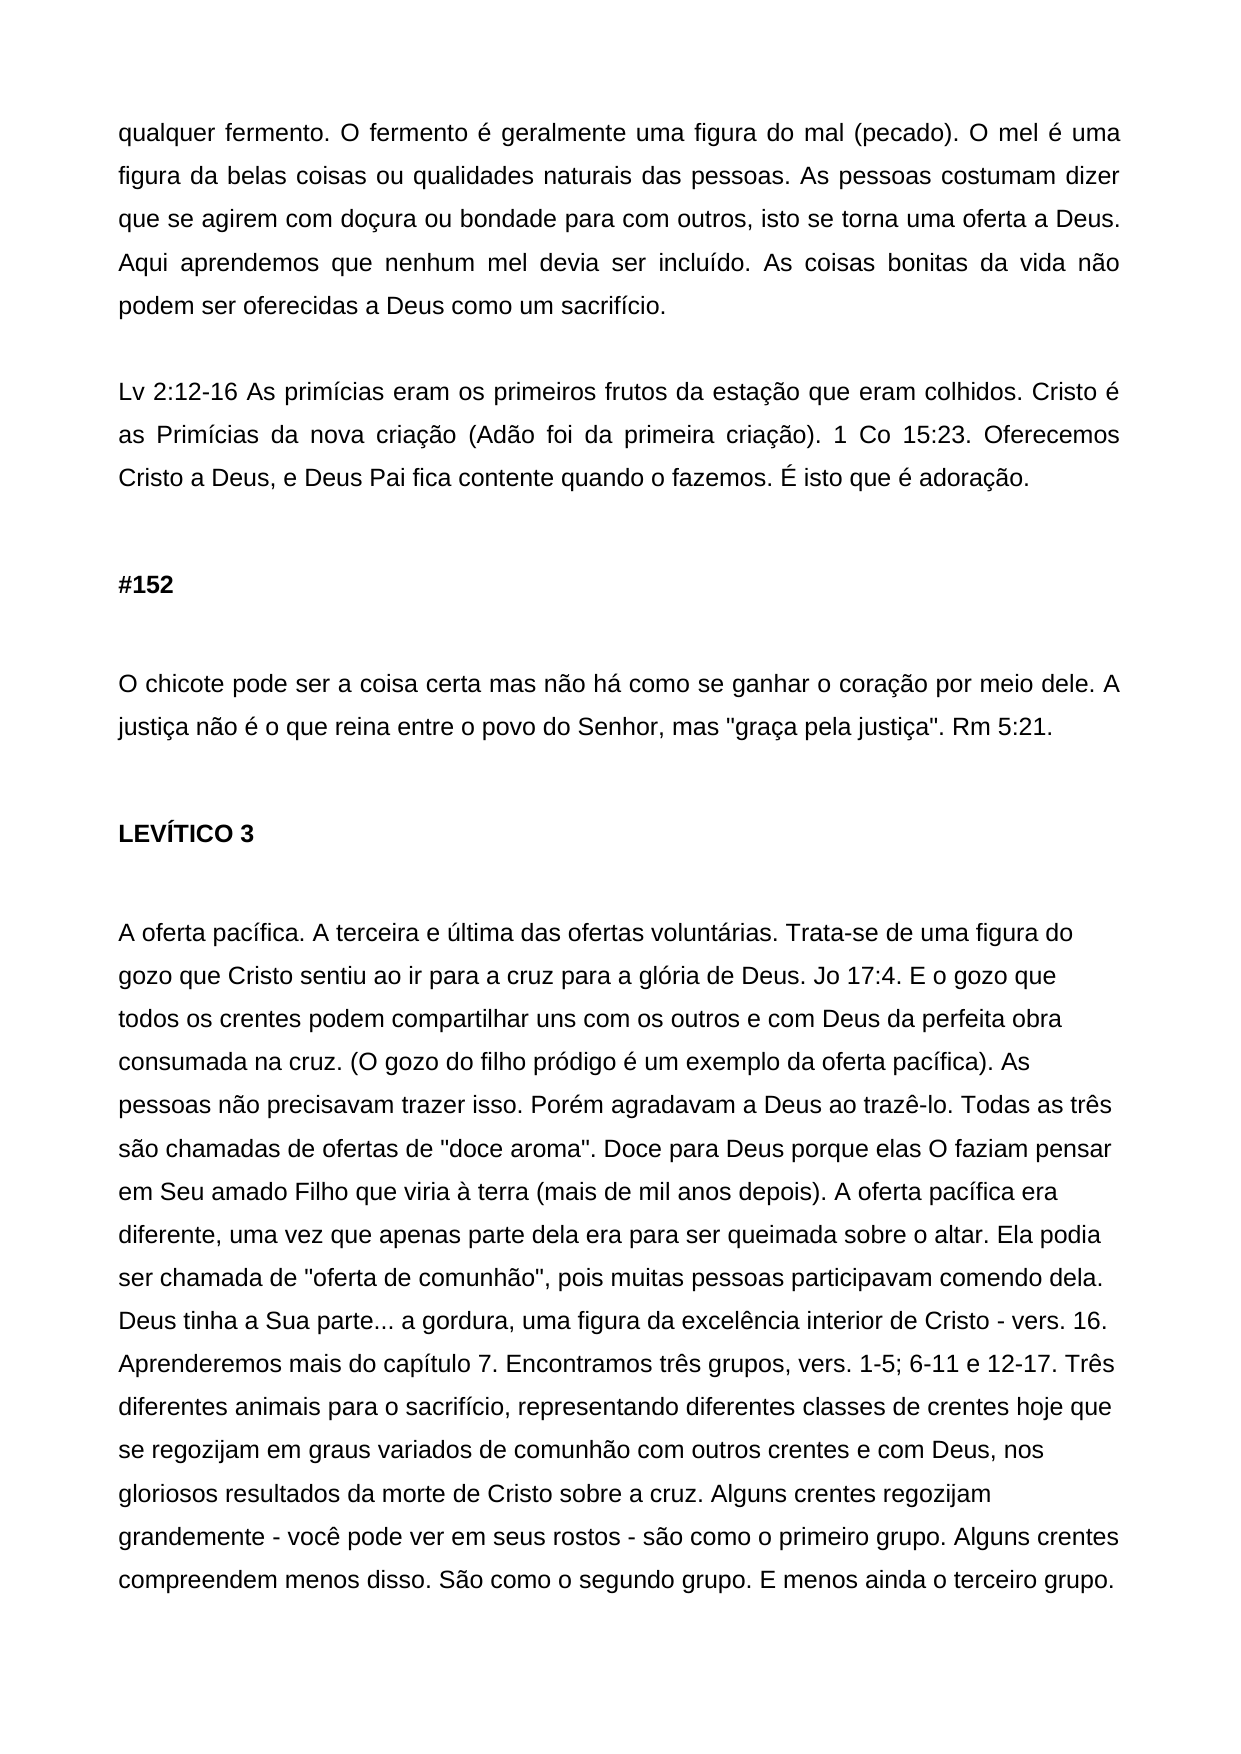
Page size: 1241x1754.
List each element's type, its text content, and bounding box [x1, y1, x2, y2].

text O chicote pode ser a coisa certa mas não há como se ganhar o coração por meio dele. A justiça não é o que reina entre o povo do Senhor, mas "graça pela justiça". Rm 5:21. [118, 669, 1122, 741]
text qualquer fermento. O fermento é geralmente uma figura do mal (pecado). O mel é uma figura da belas coisas ou qualidades naturais das pessoas. As pessoas costumam dizer que se agirem com doçura ou bondade para com outros, isto se torna uma oferta a Deus. Aqui aprendemos que nenhum mel devia ser incluído. As coisas bonitas da vida não podem ser oferecidas a Deus como um sacrifício. [118, 118, 1122, 319]
subtitle LEVÍTICO 3 [118, 819, 1122, 848]
text Lv 2:12-16 As primícias eram os primeiros frutos da estação que eram colhidos. Cristo é as Primícias da nova criação (Adão foi da primeira criação). 1 Co 15:23. Oferecemos Cristo a Deus, e Deus Pai fica contente quando o fazemos. É isto que é adoração. [118, 377, 1122, 492]
text A oferta pacífica. A terceira e última das ofertas voluntárias. Trata-se de uma figura do gozo que Cristo sentiu ao ir para a cruz para a glória de Deus. Jo 17:4. E o gozo que todos os crentes podem compartilhar uns com os outros e com Deus da perfeita obra consumada na cruz. (O gozo do filho pródigo é um exemplo da oferta pacífica). As pessoas não precisavam trazer isso. Porém agradavam a Deus ao trazê-lo. Todas as três são chamadas de ofertas de "doce aroma". Doce para Deus porque elas O faziam pensar em Seu amado Filho que viria à terra (mais de mil anos depois). A oferta pacífica era diferente, uma vez que apenas parte dela era para ser queimada sobre o altar. Ela podia ser chamada de "oferta de comunhão", pois muitas pessoas participavam comendo dela. Deus tinha a Sua parte... a gordura, uma figura da excelência interior de Cristo - vers. 16. Aprenderemos mais do capítulo 7. Encontramos três grupos, vers. 1-5; 6-11 e 12-17. Três diferentes animais para o sacrifício, representando diferentes classes de crentes hoje que se regozijam em graus variados de comunhão com outros crentes e com Deus, nos gloriosos resultados da morte de Cristo sobre a cruz. Alguns crentes regozijam grandemente - você pode ver em seus rostos - são como o primeiro grupo. Alguns crentes compreendem menos disso. São como o segundo grupo. E menos ainda o terceiro grupo. [118, 918, 1122, 1593]
subtitle #152 [118, 570, 1122, 599]
